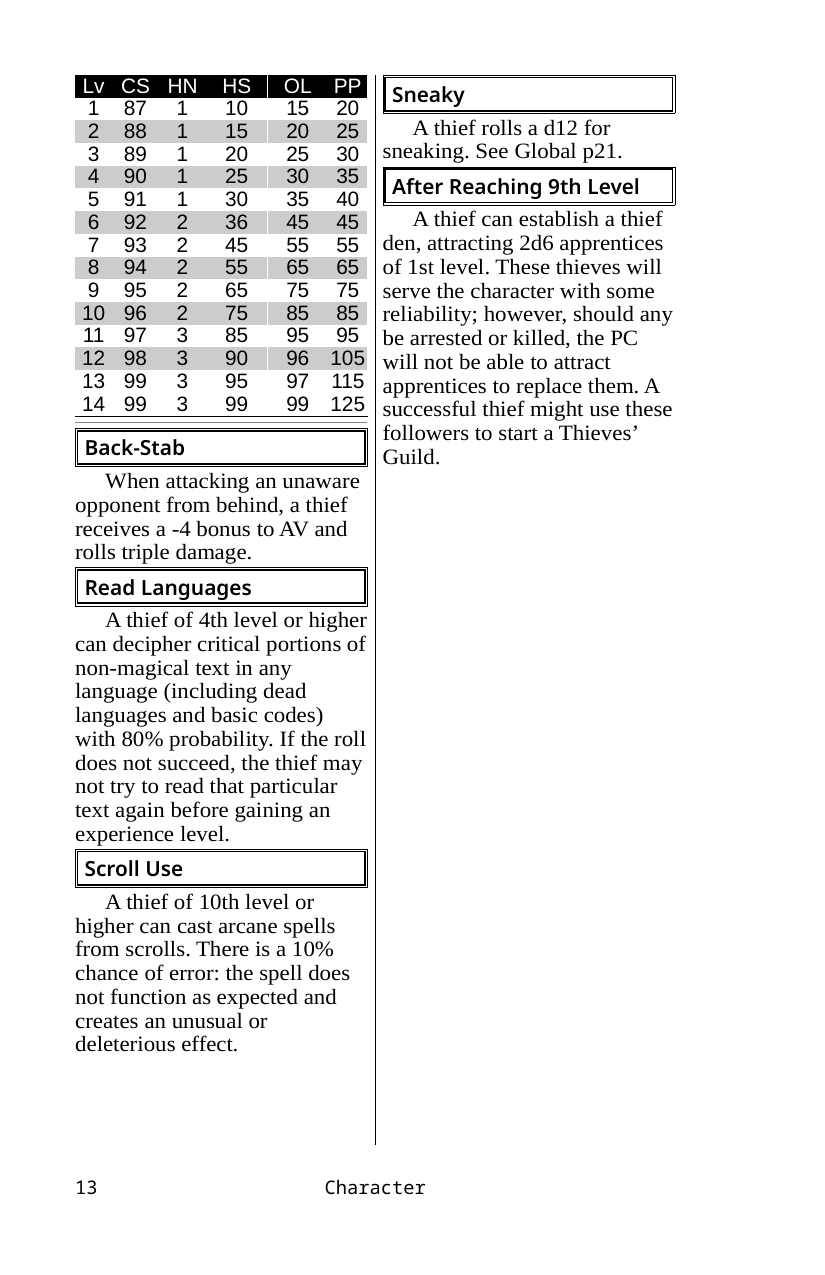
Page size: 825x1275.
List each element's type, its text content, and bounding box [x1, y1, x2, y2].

table_cell 15 [206, 120, 267, 143]
table_cell 85 [206, 325, 267, 347]
table_cell 8 [75, 257, 112, 279]
table_cell 10 [206, 98, 267, 120]
table_cell 99 [206, 393, 267, 416]
table_cell 7 [75, 234, 112, 257]
table_cell 30 [206, 189, 267, 211]
table_cell 85 [268, 302, 328, 325]
table_cell 125 [328, 393, 367, 416]
text A thief can establish a thief den, attracting 2d6 apprentices of 1st level. These thieves will serve the character with some reliability; however, should any be arrested or killed, the PC will not be able to attract apprentices to replace them. A successful thief might use these followers to start a Thieves’ Guild. [382, 208, 675, 469]
table_cell 99 [112, 370, 159, 393]
table_cell 2 [159, 211, 206, 234]
table_cell 65 [268, 257, 328, 279]
table_cell 55 [206, 257, 267, 279]
table_cell 3 [159, 393, 206, 416]
table_cell 75 [268, 279, 328, 302]
table_cell 97 [112, 325, 159, 347]
text A thief of 4th level or higher can decipher critical portions of non-magical text in any language (including dead languages and basic codes) with 80% probability. If the roll does not succeed, the thief may not try to read that particular text again before gaining an experience level. [75, 609, 367, 846]
subtitle Sneaky [386, 78, 672, 110]
table_cell 45 [206, 234, 267, 257]
table_cell 45 [328, 211, 367, 234]
table_cell 2 [159, 234, 206, 257]
table_cell 99 [112, 393, 159, 416]
table_cell 55 [268, 234, 328, 257]
table_cell 115 [328, 370, 367, 393]
table_cell 25 [328, 120, 367, 143]
table_cell 20 [328, 98, 367, 120]
table_cell 20 [268, 120, 328, 143]
table_cell 96 [112, 302, 159, 325]
table_cell 2 [75, 120, 112, 143]
table_cell 30 [328, 143, 367, 166]
table_cell 1 [75, 98, 112, 120]
table_cell 12 [75, 347, 112, 370]
table_cell 90 [206, 347, 267, 370]
text When attacking an unaware opponent from behind, a thief receives a -4 bonus to AV and rolls triple damage. [75, 469, 367, 564]
table_cell 95 [206, 370, 267, 393]
table_cell 5 [75, 189, 112, 211]
table_cell 1 [159, 143, 206, 166]
table_cell 4 [75, 166, 112, 188]
table_cell 3 [159, 325, 206, 347]
table_cell 9 [75, 279, 112, 302]
table_cell 36 [206, 211, 267, 234]
table_cell 1 [159, 189, 206, 211]
table_cell 87 [112, 98, 159, 120]
table_cell 3 [159, 370, 206, 393]
table_cell 25 [268, 143, 328, 166]
table_cell 1 [159, 120, 206, 143]
table_header OL [268, 75, 328, 98]
table_cell 105 [328, 347, 367, 370]
table_header HS [206, 75, 267, 98]
table_cell 75 [328, 279, 367, 302]
table_cell 10 [75, 302, 112, 325]
table_cell 65 [206, 279, 267, 302]
table_cell 85 [328, 302, 367, 325]
table_cell 96 [268, 347, 328, 370]
table_cell 90 [112, 166, 159, 188]
table_cell 14 [75, 393, 112, 416]
table_cell 20 [206, 143, 267, 166]
table_cell 1 [159, 166, 206, 188]
table_cell 2 [159, 257, 206, 279]
table_cell 65 [328, 257, 367, 279]
table_cell 1 [159, 98, 206, 120]
table_cell 2 [159, 302, 206, 325]
table_cell 95 [268, 325, 328, 347]
table_cell 6 [75, 211, 112, 234]
table_cell 91 [112, 189, 159, 211]
table_cell 93 [112, 234, 159, 257]
table_cell 99 [268, 393, 328, 416]
table_cell 11 [75, 325, 112, 347]
table_cell 95 [328, 325, 367, 347]
table_cell 45 [268, 211, 328, 234]
table_cell 35 [328, 166, 367, 188]
text A thief of 10th level or higher can cast arcane spells from scrolls. There is a 10% chance of error: the spell does not function as expected and creates an unusual or deleterious effect. [75, 890, 367, 1057]
table_header Lv [75, 75, 112, 98]
table_cell 40 [328, 189, 367, 211]
table_cell 88 [112, 120, 159, 143]
table_cell 13 [75, 370, 112, 393]
text A thief rolls a d12 for sneaking. See Global p23. [382, 116, 675, 164]
table_cell 2 [159, 279, 206, 302]
table_cell 92 [112, 211, 159, 234]
table_cell 94 [112, 257, 159, 279]
table_cell 98 [112, 347, 159, 370]
table_cell 3 [75, 143, 112, 166]
table_cell 30 [268, 166, 328, 188]
table_cell 95 [112, 279, 159, 302]
table_header CS [112, 75, 159, 98]
table_header PP [328, 75, 367, 98]
table_cell 25 [206, 166, 267, 188]
table_cell 35 [268, 189, 328, 211]
table_cell 3 [159, 347, 206, 370]
table_cell 89 [112, 143, 159, 166]
table_cell 75 [206, 302, 267, 325]
table_cell 15 [268, 98, 328, 120]
table_header HN [159, 75, 206, 98]
table_cell 55 [328, 234, 367, 257]
subtitle After Reaching 9th Level [386, 170, 672, 202]
table_cell 97 [268, 370, 328, 393]
